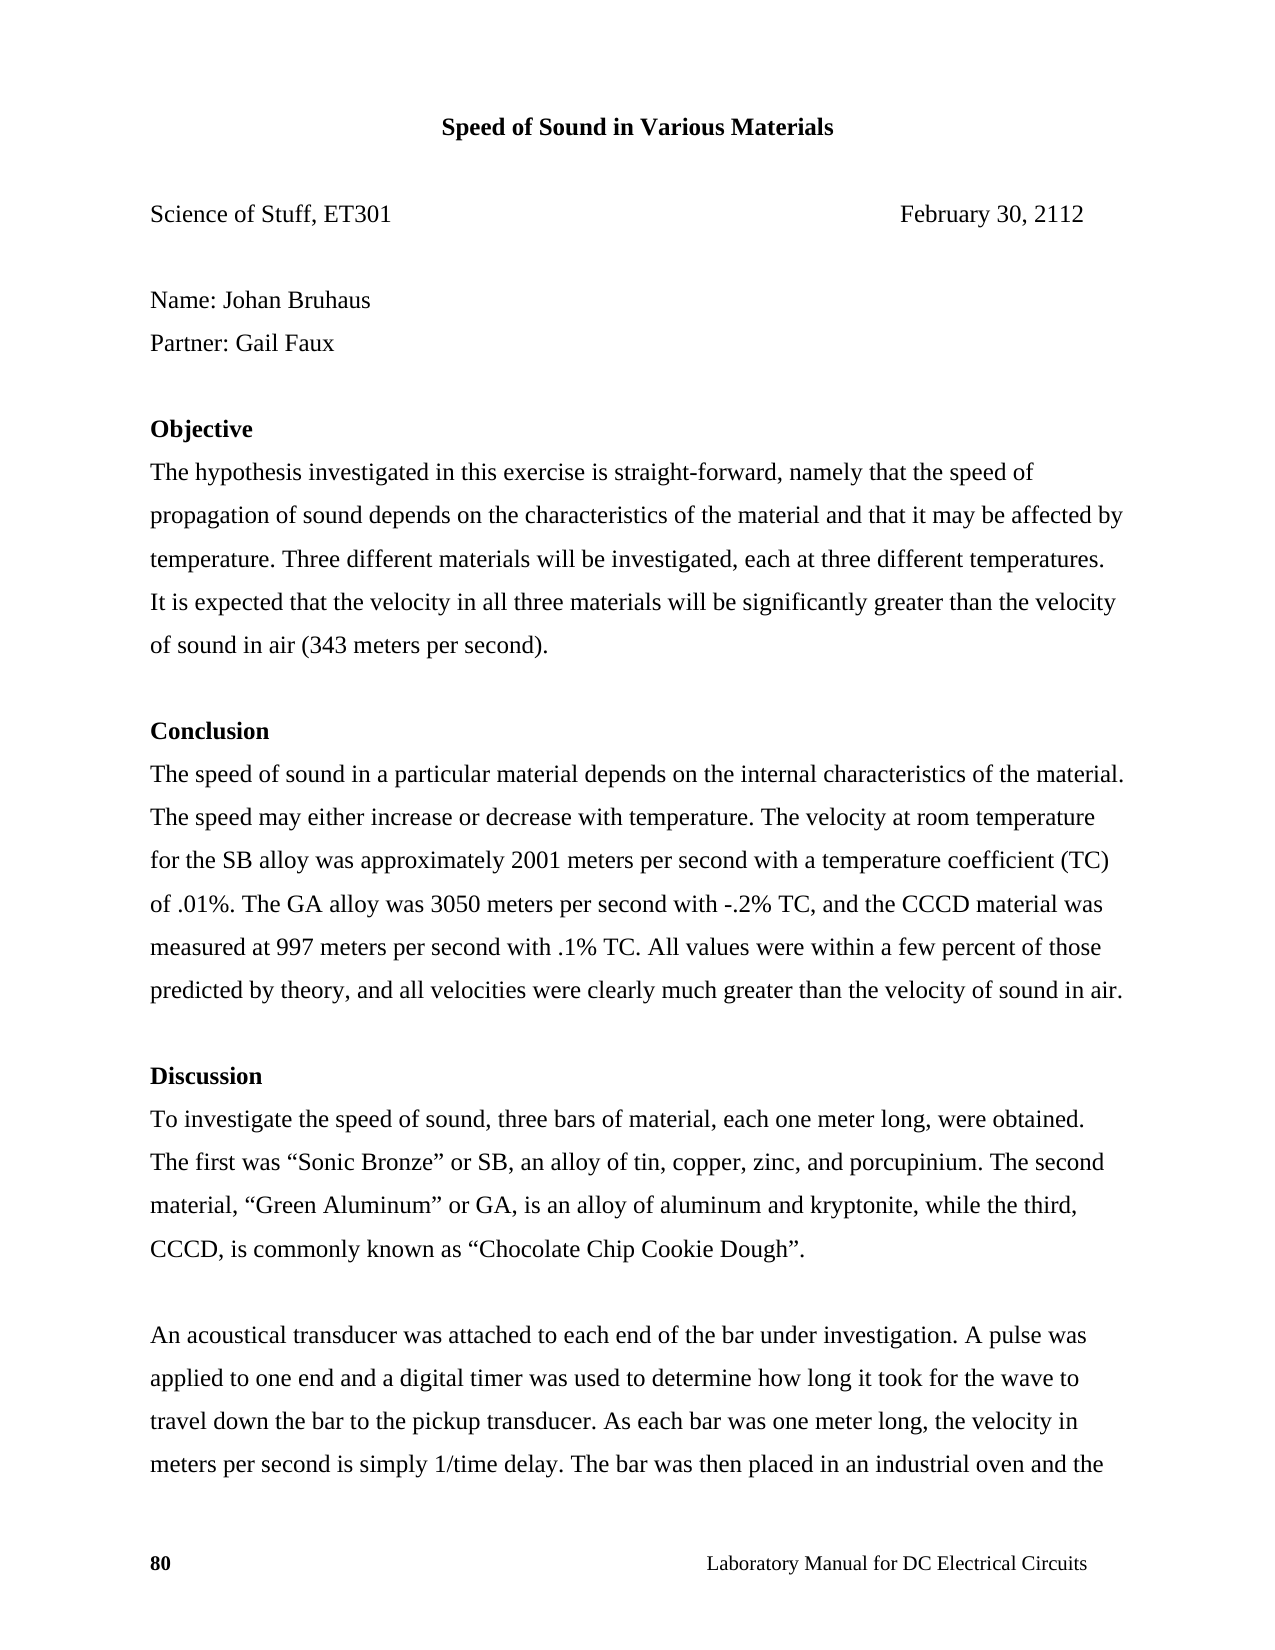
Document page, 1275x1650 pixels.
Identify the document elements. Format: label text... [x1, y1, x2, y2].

text To investigate the speed of sound, three bars of material, each one meter long, were obtained. The first was “Sonic Bronze” or SB, an alloy of tin, copper, zinc, and porcupinium. The second material, “Green Aluminum” or GA, is an alloy of aluminum and kryptonite, while the third, CCCD, is commonly known as “Chocolate Chip Cookie Dough”. [150, 1104, 1125, 1262]
text Discussion [150, 1061, 1125, 1090]
text The speed of sound in a particular material depends on the internal characteristics of the material. The speed may either increase or decrease with temperature. The velocity at room temperature for the SB alloy was approximately 2001 meters per second with a temperature coefficient (TC) of .01%. The GA alloy was 3050 meters per second with -.2% TC, and the CCCD material was measured at 997 meters per second with .1% TC. All values were within a few percent of those predicted by theory, and all velocities were clearly much greater than the velocity of sound in air. [150, 759, 1125, 1004]
text An acoustical transducer was attached to each end of the bar under investigation. A pulse was applied to one end and a digital timer was used to determine how long it took for the wave to travel down the bar to the pickup transducer. As each bar was one meter long, the velocity in meters per second is simply 1/time delay. The bar was then placed in an industrial oven and the [150, 1320, 1125, 1478]
text Name: Johan Bruhaus [150, 285, 1125, 314]
text Partner: Gail Faux [150, 328, 1125, 357]
text Science of Stuff, ET301 February 30, 2112 [150, 199, 1125, 227]
text The hypothesis investigated in this exercise is straight-forward, namely that the speed of propagation of sound depends on the characteristics of the material and that it may be affected by temperature. Three different materials will be investigated, each at three different temperatures. It is expected that the velocity in all three materials will be significantly greater than the velocity of sound in air (343 meters per second). [150, 457, 1125, 659]
text Conclusion [150, 716, 1125, 745]
text Speed of Sound in Various Materials [150, 112, 1125, 141]
text Objective [150, 414, 1125, 443]
